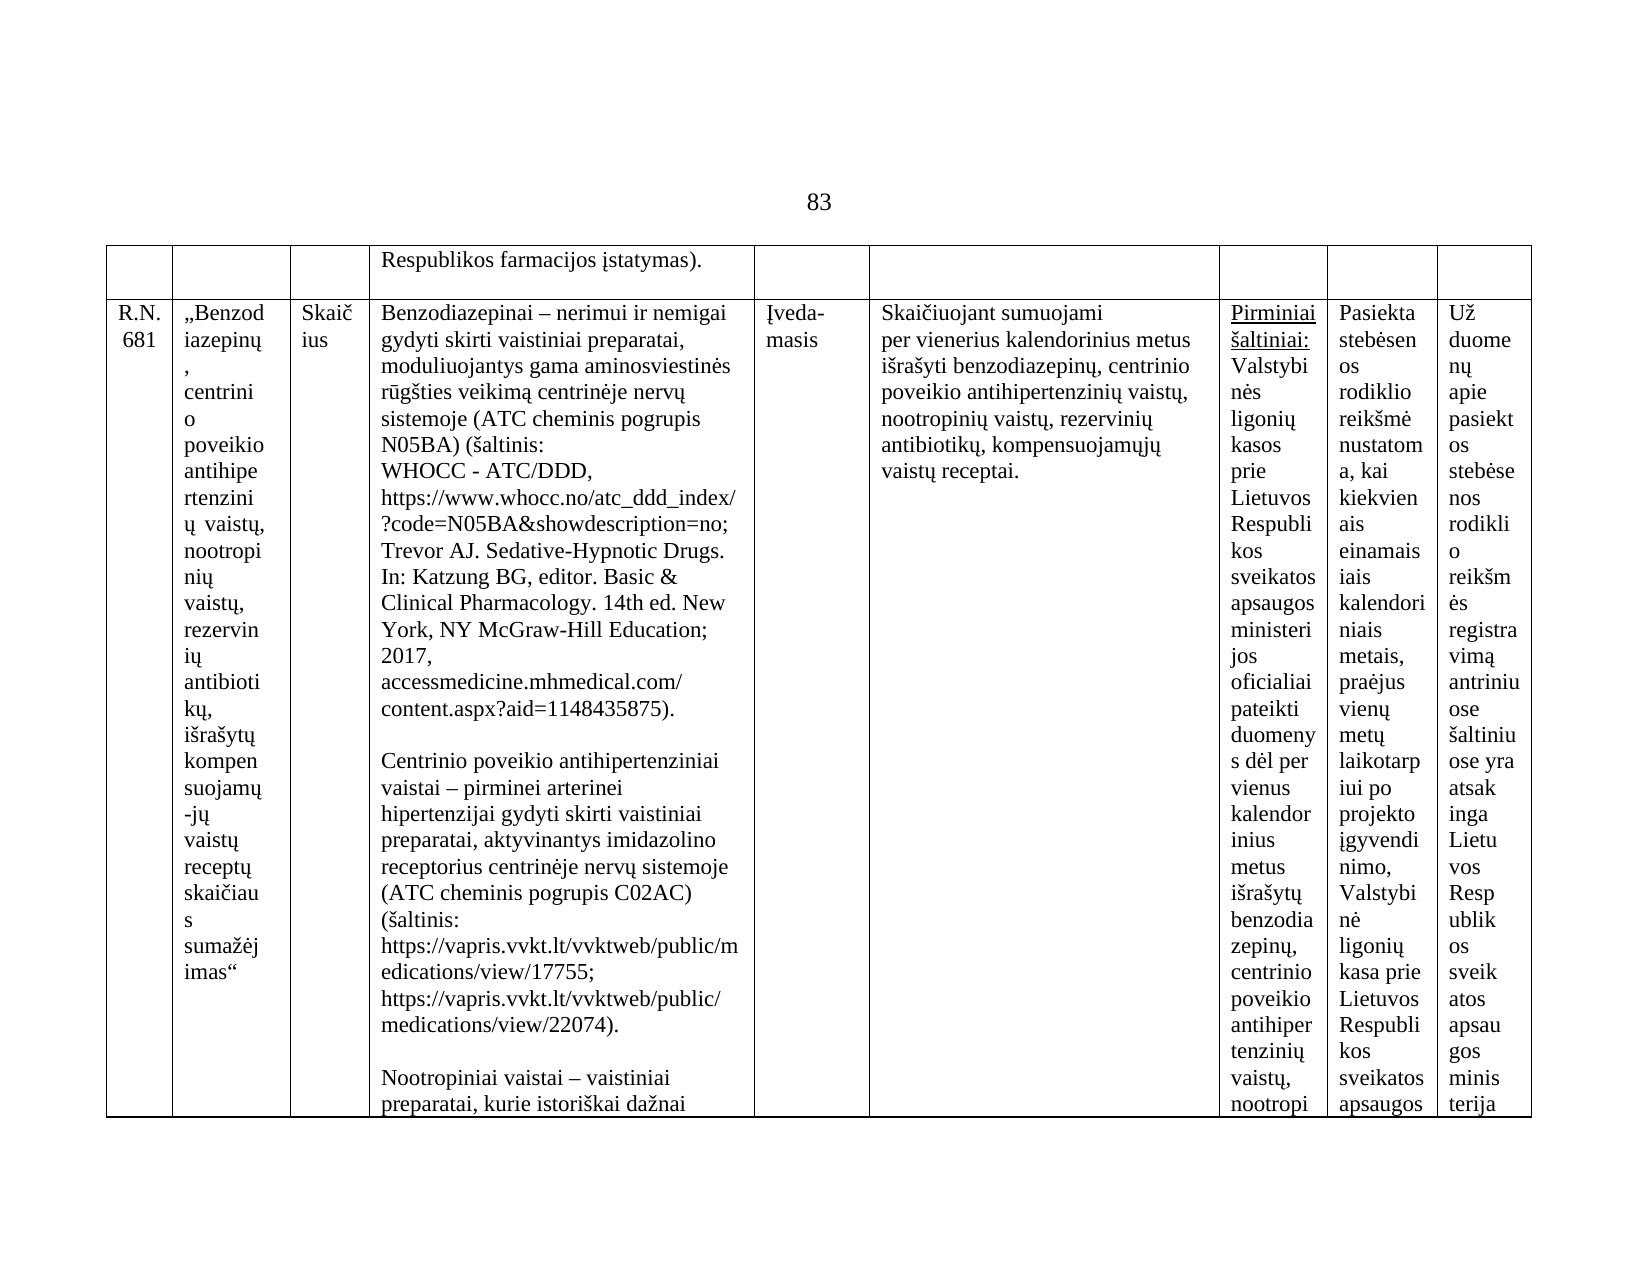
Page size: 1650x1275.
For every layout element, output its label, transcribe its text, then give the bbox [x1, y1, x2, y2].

table_cell Pasiekta stebėsenos rodiklio reikšmė nustatoma, kai kiekvienais einamaisiais kalendoriniais metais, praėjus vienų metų laikotarpiui po projekto įgyvendinimo, Valstybinė ligonių kasa prie Lietuvos Respublikos sveikatos apsaugos [1328, 300, 1437, 1116]
table_cell Respublikos farmacijos įstatymas). [370, 246, 754, 298]
table_cell „Benzodiazepinų, centrinio poveikio antihipertenzinių vaistų, nootropinių vaistų, rezervinių antibiotikų, išrašytų kompensuojamų-jų vaistų receptų skaičiaus sumažėjimas“ [173, 300, 290, 1116]
table_cell Pirminiai šaltiniai: Valstybinės ligonių kasos prie Lietuvos Respublikos sveikatos apsaugos ministerijos oficialiai pateikti duomenys dėl per vienus kalendorinius metus išrašytų benzodiazepinų, centrinio poveikio antihipertenzinių vaistų, nootropi [1220, 300, 1327, 1116]
table_cell [107, 246, 172, 298]
table_cell [291, 246, 369, 298]
table_cell [173, 246, 290, 298]
table_cell Skaičiuojant sumuojami per vienerius kalendorinius metus išrašyti benzodiazepinų, centrinio poveikio antihipertenzinių vaistų, nootropinių vaistų, rezervinių antibiotikų, kompensuojamųjų vaistų receptai. [870, 300, 1219, 1116]
table_cell [755, 246, 869, 298]
table_cell [1438, 246, 1531, 298]
table_cell Benzodiazepinai – nerimui ir nemigai gydyti skirti vaistiniai preparatai, moduliuojantys gama aminosviestinės rūgšties veikimą centrinėje nervų sistemoje (ATC cheminis pogrupis N05BA) (šaltinis: WHOCC - ATC/DDD, https://www.whocc.no/atc_ddd_index/?code=N05BA&showdescription=no; Trevor AJ. Sedative-Hypnotic Drugs. In: Katzung BG, editor. Basic & Clinical Pharmacology. 14th ed. New York, NY McGraw-Hill Education; 2017, accessmedicine.mhmedical.com/content.aspx?aid=1148435875). Centrinio poveikio antihipertenziniai vaistai – pirminei arterinei hipertenzijai gydyti skirti vaistiniai preparatai, aktyvinantys imidazolino receptorius centrinėje nervų sistemoje (ATC cheminis pogrupis C02AC) (šaltinis: https://vapris.vvkt.lt/vvktweb/public/medications/view/17755; https://vapris.vvkt.lt/vvktweb/public/medications/view/22074). Nootropiniai vaistai – vaistiniai preparatai, kurie istoriškai dažnai [370, 300, 754, 1116]
table_cell Įveda- masis [755, 300, 869, 1116]
table_cell Už duomenų apie pasiektos stebėsenos rodiklio reikšmės registravimą antriniuose šaltiniuose yra atsakinga Lietuvos Respublikos sveikatos apsaugos ministerija [1438, 300, 1531, 1116]
table_cell [1220, 246, 1327, 298]
table_cell [870, 246, 1219, 298]
table_cell Skaičius [291, 300, 369, 1116]
table_cell R.N.681 [107, 300, 172, 1116]
